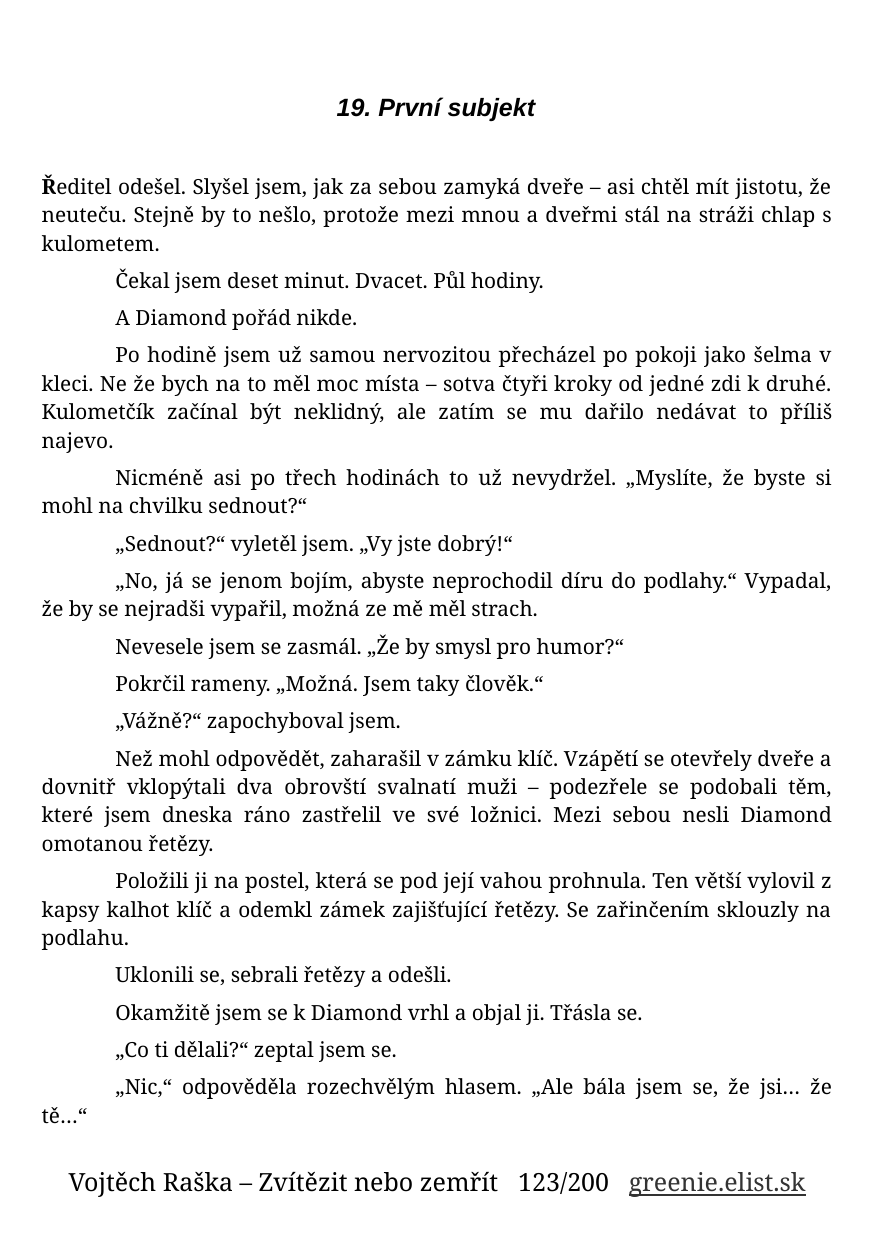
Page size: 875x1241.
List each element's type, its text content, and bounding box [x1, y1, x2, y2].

text Uklonili se, sebrali řetězy a odešli. [41, 961, 833, 989]
text Nevesele jsem se zasmál. „Že by smysl pro humor?“ [41, 632, 833, 660]
text Okamžitě jsem se k Diamond vrhl a objal ji. Třásla se. [41, 998, 833, 1026]
text A Diamond pořád nikde. [41, 303, 833, 332]
text Čekal jsem deset minut. Dvacet. Půl hodiny. [41, 266, 833, 294]
text „Vážně?“ zapochyboval jsem. [41, 706, 833, 735]
text „Sednout?“ vyletěl jsem. „Vy jste dobrý!“ [41, 529, 833, 557]
text „No, já se jenom bojím, abyste neprochodil díru do podlahy.“ Vypadal, že by se nejradši vypařil, možná ze mě měl strach. [41, 566, 833, 623]
text Než mohl odpovědět, zaharašil v zámku klíč. Vzápětí se otevřely dveře a dovnitř vklopýtali dva obrovští svalnatí muži – podezřele se podobali těm, které jsem dneska ráno zastřelil ve své ložnici. Mezi sebou nesli Diamond omotanou řetězy. [41, 744, 833, 857]
text „Co ti dělali?“ zeptal jsem se. [41, 1035, 833, 1063]
text Pokrčil rameny. „Možná. Jsem taky člověk.“ [41, 669, 833, 698]
text Položili ji na postel, která se pod její vahou prohnula. Ten větší vylovil z kapsy kalhot klíč a odemkl zámek zajišťující řetězy. Se zařinčením sklouzly na podlahu. [41, 866, 833, 952]
text Po hodině jsem už samou nervozitou přecházel po pokoji jako šelma v kleci. Ne že bych na to měl moc místa – sotva čtyři kroky od jedné zdi k druhé. Kulometčík začínal být neklidný, ale zatím se mu dařilo nedávat to příliš najevo. [41, 341, 833, 454]
text „Nic,“ odpověděla rozechvělým hlasem. „Ale bála jsem se, že jsi… že tě…“ [41, 1072, 833, 1129]
subtitle 19. První subjekt [41, 93, 833, 122]
text Nicméně asi po třech hodinách to už nevydržel. „Myslíte, že byste si mohl na chvilku sednout?“ [41, 463, 833, 520]
text Ředitel odešel. Slyšel jsem, jak za sebou zamyká dveře – asi chtěl mít jistotu, že neuteču. Stejně by to nešlo, protože mezi mnou a dveřmi stál na stráži chlap s kulometem. [41, 172, 833, 257]
